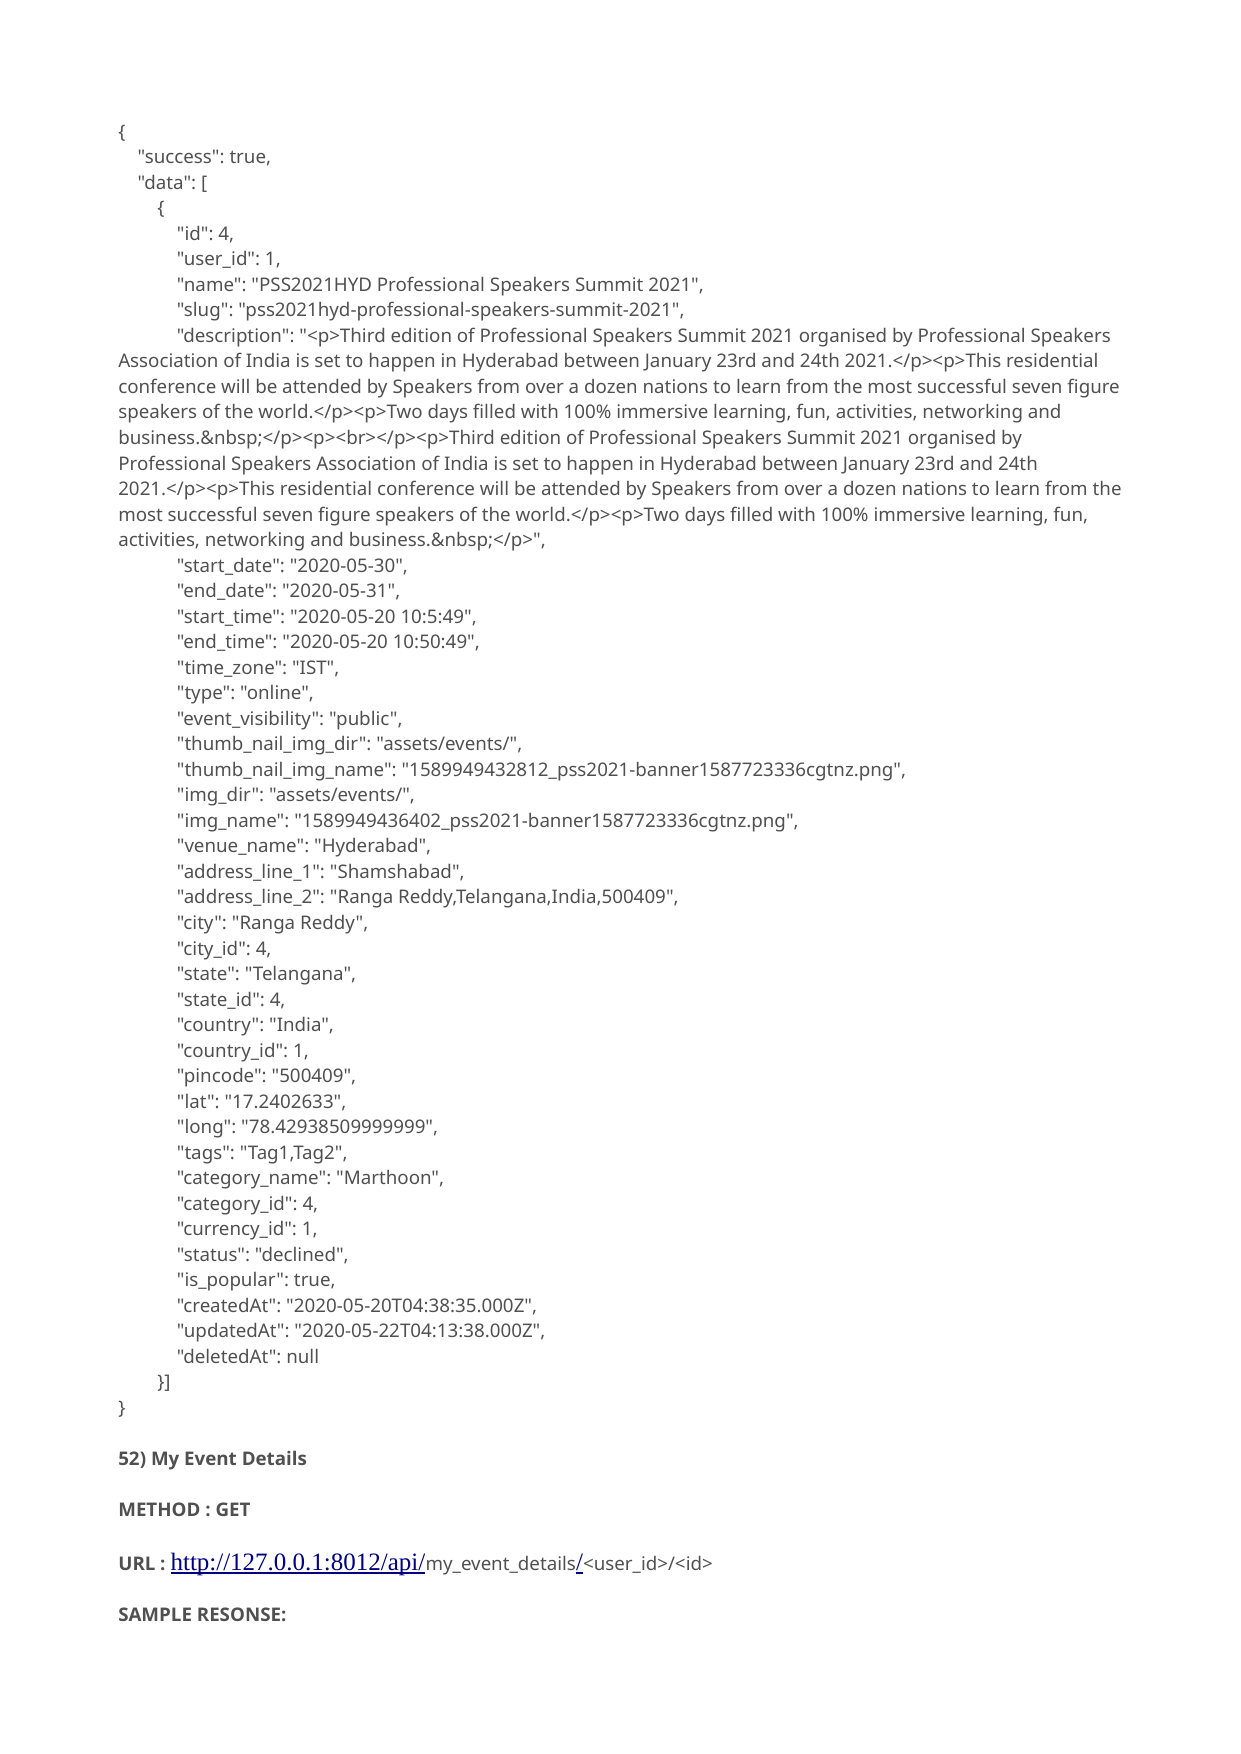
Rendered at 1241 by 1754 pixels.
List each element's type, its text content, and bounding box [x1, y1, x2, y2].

text "updatedAt": "2020-05-22T04:13:38.000Z", [118, 1318, 1122, 1343]
text "type": "online", [118, 679, 1122, 705]
text "user_id": 1, [118, 246, 1122, 271]
text "start_date": "2020-05-30", [118, 552, 1122, 577]
text "state": "Telangana", [118, 960, 1122, 986]
text "description": "<p>Third edition of Professional Speakers Summit 2021 organised by Professional Speakers Association of India is set to happen in Hyderabad between January 23rd and 24th 2021.</p><p>This residential conference will be attended by Speakers from over a dozen nations to learn from the most successful seven figure speakers of the world.</p><p>Two days filled with 100% immersive learning, fun, activities, networking and business.&nbsp;</p><p><br></p><p>Third edition of Professional Speakers Summit 2021 organised by Professional Speakers Association of India is set to happen in Hyderabad between January 23rd and 24th 2021.</p><p>This residential conference will be attended by Speakers from over a dozen nations to learn from the most successful seven figure speakers of the world.</p><p>Two days filled with 100% immersive learning, fun, activities, networking and business.&nbsp;</p>", [118, 322, 1122, 552]
text "end_date": "2020-05-31", [118, 577, 1122, 603]
text "is_popular": true, [118, 1267, 1122, 1292]
text "data": [ [118, 169, 1122, 195]
text "event_visibility": "public", [118, 705, 1122, 731]
text "country": "India", [118, 1011, 1122, 1037]
text "time_zone": "IST", [118, 654, 1122, 679]
text "img_dir": "assets/events/", [118, 782, 1122, 807]
text } [118, 1394, 1122, 1420]
text "id": 4, [118, 220, 1122, 246]
text "img_name": "1589949436402_pss2021-banner1587723336cgtnz.png", [118, 807, 1122, 833]
text "address_line_2": "Ranga Reddy,Telangana,India,500409", [118, 884, 1122, 909]
text "lat": "17.2402633", [118, 1088, 1122, 1113]
text "long": "78.42938509999999", [118, 1113, 1122, 1139]
text "category_name": "Marthoon", [118, 1164, 1122, 1190]
text "category_id": 4, [118, 1190, 1122, 1216]
text { [118, 195, 1122, 220]
text "thumb_nail_img_name": "1589949432812_pss2021-banner1587723336cgtnz.png", [118, 756, 1122, 782]
text "state_id": 4, [118, 986, 1122, 1011]
text "success": true, [118, 144, 1122, 169]
text "end_time": "2020-05-20 10:50:49", [118, 628, 1122, 654]
text "createdAt": "2020-05-20T04:38:35.000Z", [118, 1292, 1122, 1318]
text "status": "declined", [118, 1241, 1122, 1267]
text "name": "PSS2021HYD Professional Speakers Summit 2021", [118, 271, 1122, 297]
text "thumb_nail_img_dir": "assets/events/", [118, 731, 1122, 756]
text "currency_id": 1, [118, 1216, 1122, 1241]
text "pincode": "500409", [118, 1062, 1122, 1088]
text "slug": "pss2021hyd-professional-speakers-summit-2021", [118, 297, 1122, 322]
text "city_id": 4, [118, 935, 1122, 960]
text "tags": "Tag1,Tag2", [118, 1139, 1122, 1164]
text "deletedAt": null [118, 1343, 1122, 1369]
text SAMPLE RESONSE: [118, 1602, 1122, 1627]
text 52) My Event Details [118, 1445, 1122, 1471]
text "city": "Ranga Reddy", [118, 909, 1122, 935]
text { [118, 118, 1122, 144]
text "country_id": 1, [118, 1037, 1122, 1062]
text "address_line_1": "Shamshabad", [118, 858, 1122, 884]
text }] [118, 1369, 1122, 1394]
text "venue_name": "Hyderabad", [118, 833, 1122, 858]
text URL : http://127.0.0.1:8012/api/my_event_details/<user_id>/<id> [118, 1547, 1122, 1576]
text METHOD : GET [118, 1496, 1122, 1522]
text "start_time": "2020-05-20 10:5:49", [118, 603, 1122, 628]
